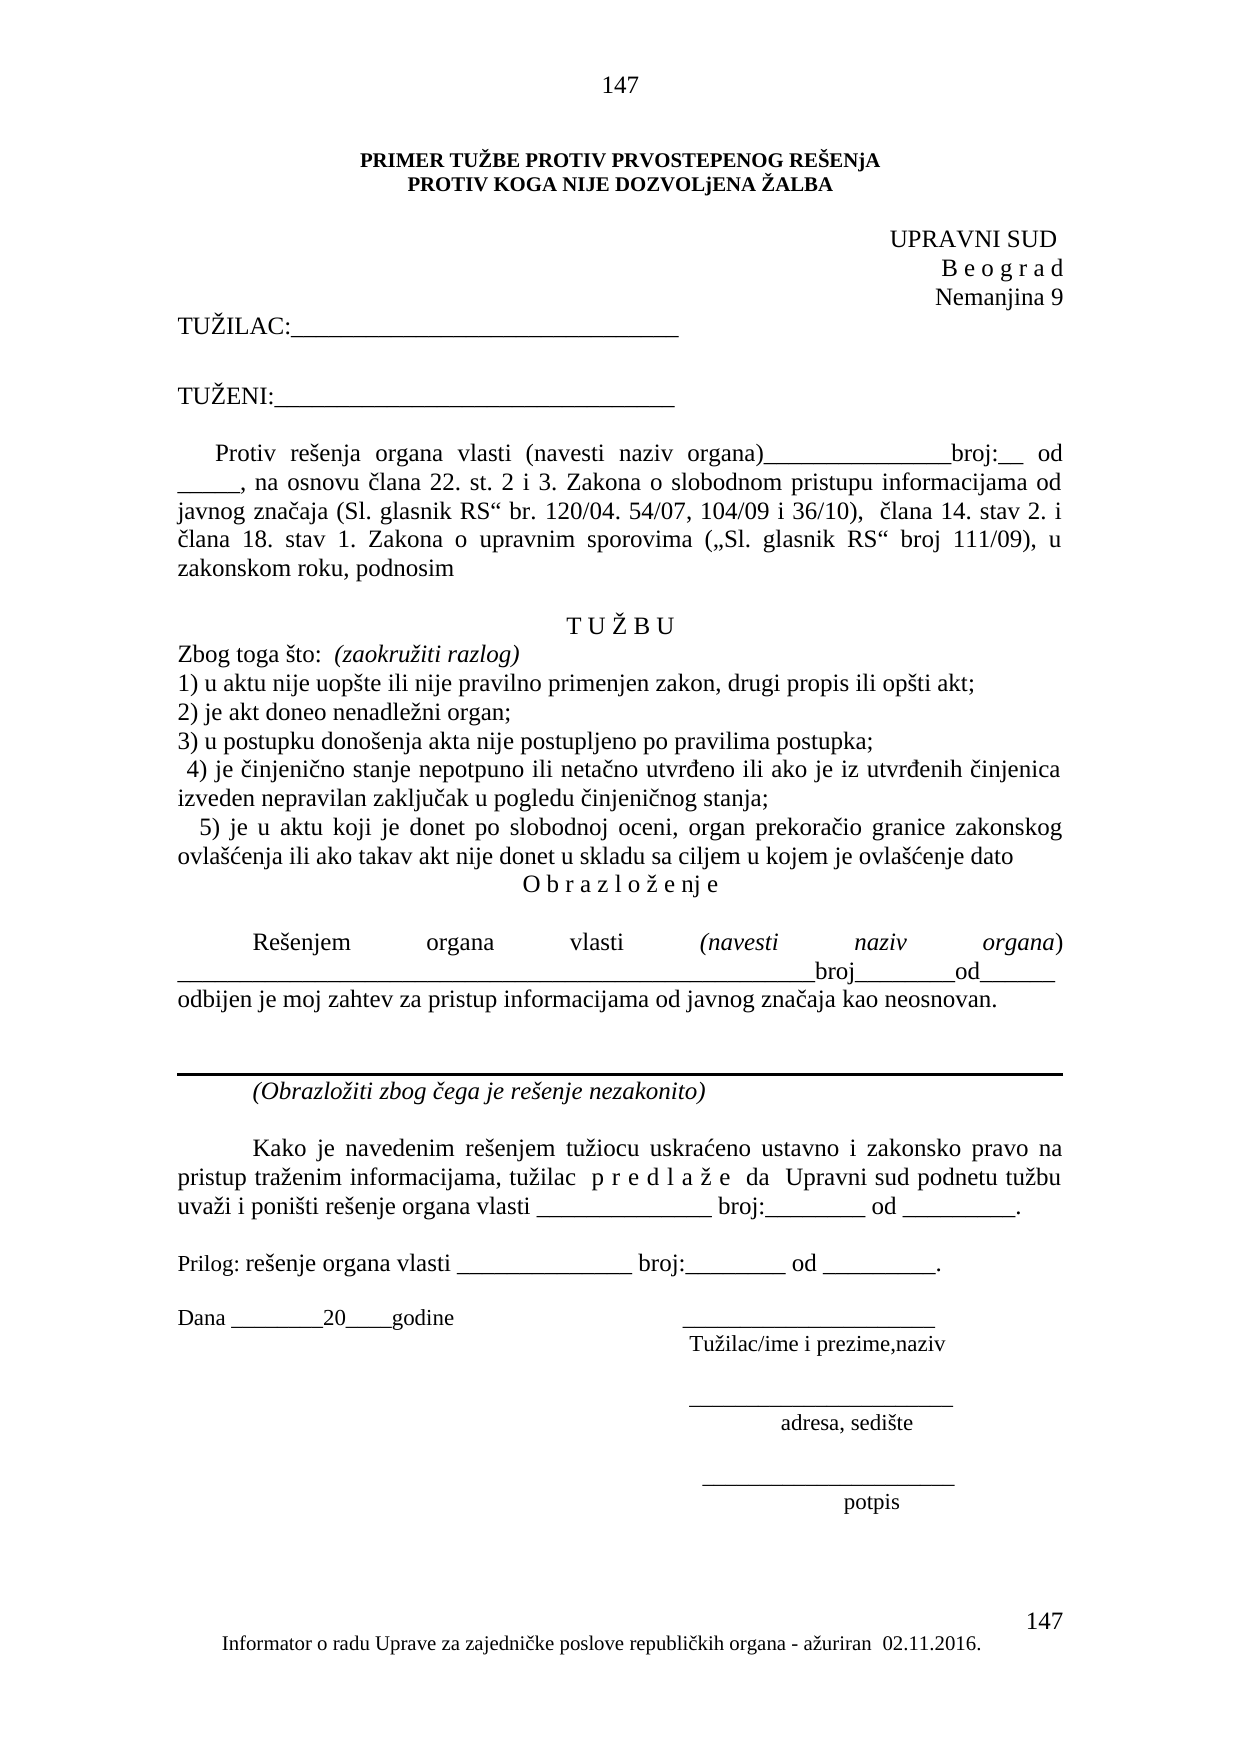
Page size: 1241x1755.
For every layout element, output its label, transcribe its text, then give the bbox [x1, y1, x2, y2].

text O b r a z l o ž e nj e [177, 869, 1063, 898]
text 5) je u aktu koji je donet po slobodnoj oceni, organ prekoračio granice zakonskog ovlašćenja ili ako takav akt nije donet u skladu sa cilјem u kojem je ovlašćenje dato [140, 812, 1063, 869]
text TUŽENI:________________________________ [177, 381, 1063, 409]
text Protiv rešenja organa vlasti (navesti naziv organa)_______________broj:__ od _____, na osnovu člana 22. st. 2 i 3. Zakona o slobodnom pristupu informacijama od javnog značaja (Sl. glasnik RS“ br. 120/04. 54/07, 104/09 i 36/10), člana 14. stav 2. i člana 18. stav 1. Zakona o upravnim sporovima („Sl. glasnik RS“ broj 111/09), u zakonskom roku, podnosim [177, 438, 1063, 582]
text 1) u aktu nije uopšte ili nije pravilno primenjen zakon, drugi propis ili opšti akt; [140, 668, 1063, 697]
text T U Ž B U [177, 611, 1063, 639]
text 3) u postupku donošenja akta nije postuplјeno po pravilima postupka; [140, 726, 1063, 754]
text adresa, sedište [215, 1409, 1063, 1435]
text TUŽILAC:_______________________________ [177, 311, 1063, 339]
text PROTIV KOGA NIJE DOZVOLjENA ŽALBA [177, 172, 1063, 196]
text B e o g r a d [177, 253, 1063, 282]
text Kako je navedenim rešenjem tužiocu uskraćeno ustavno i zakonsko pravo na pristup traženim informacijama, tužilac p r e d l a ž e da Upravni sud podnetu tužbu uvaži i poništi rešenje organa vlasti ______________ broj:________ od _________. [177, 1133, 1063, 1220]
text potpis [215, 1488, 1063, 1514]
text PRIMER TUŽBE PROTIV PRVOSTEPENOG REŠENјA [177, 148, 1063, 172]
text 2) je akt doneo nenadležni organ; [140, 697, 1063, 726]
text _______________________ [215, 1383, 1063, 1409]
text Tužilac/ime i prezime,naziv [215, 1330, 1063, 1356]
text Nemanjina 9 [215, 282, 1063, 311]
text UPRAVNI SUD [177, 224, 1063, 253]
text (Obrazložiti zbog čega je rešenje nezakonito) [177, 1076, 1063, 1105]
text Rešenjem organa vlasti (navesti naziv organa) ___________________________________________________broj________od______ odbijen je moj zahtev za pristup informacijama od javnog značaja kao neosnovan. [177, 927, 1063, 1013]
text Dana ________20____godine ______________________ [177, 1304, 1063, 1330]
text 4) je činjenično stanje nepotpuno ili netačno utvrđeno ili ako je iz utvrđenih činjenica izveden nepravilan zaklјučak u pogledu činjeničnog stanja; [140, 754, 1063, 812]
text ______________________ [702, 1435, 1063, 1488]
text Zbog toga što: (zaokružiti razlog) [140, 639, 1063, 668]
text Prilog: rešenje organa vlasti ______________ broj:________ od _________. [177, 1248, 1063, 1277]
